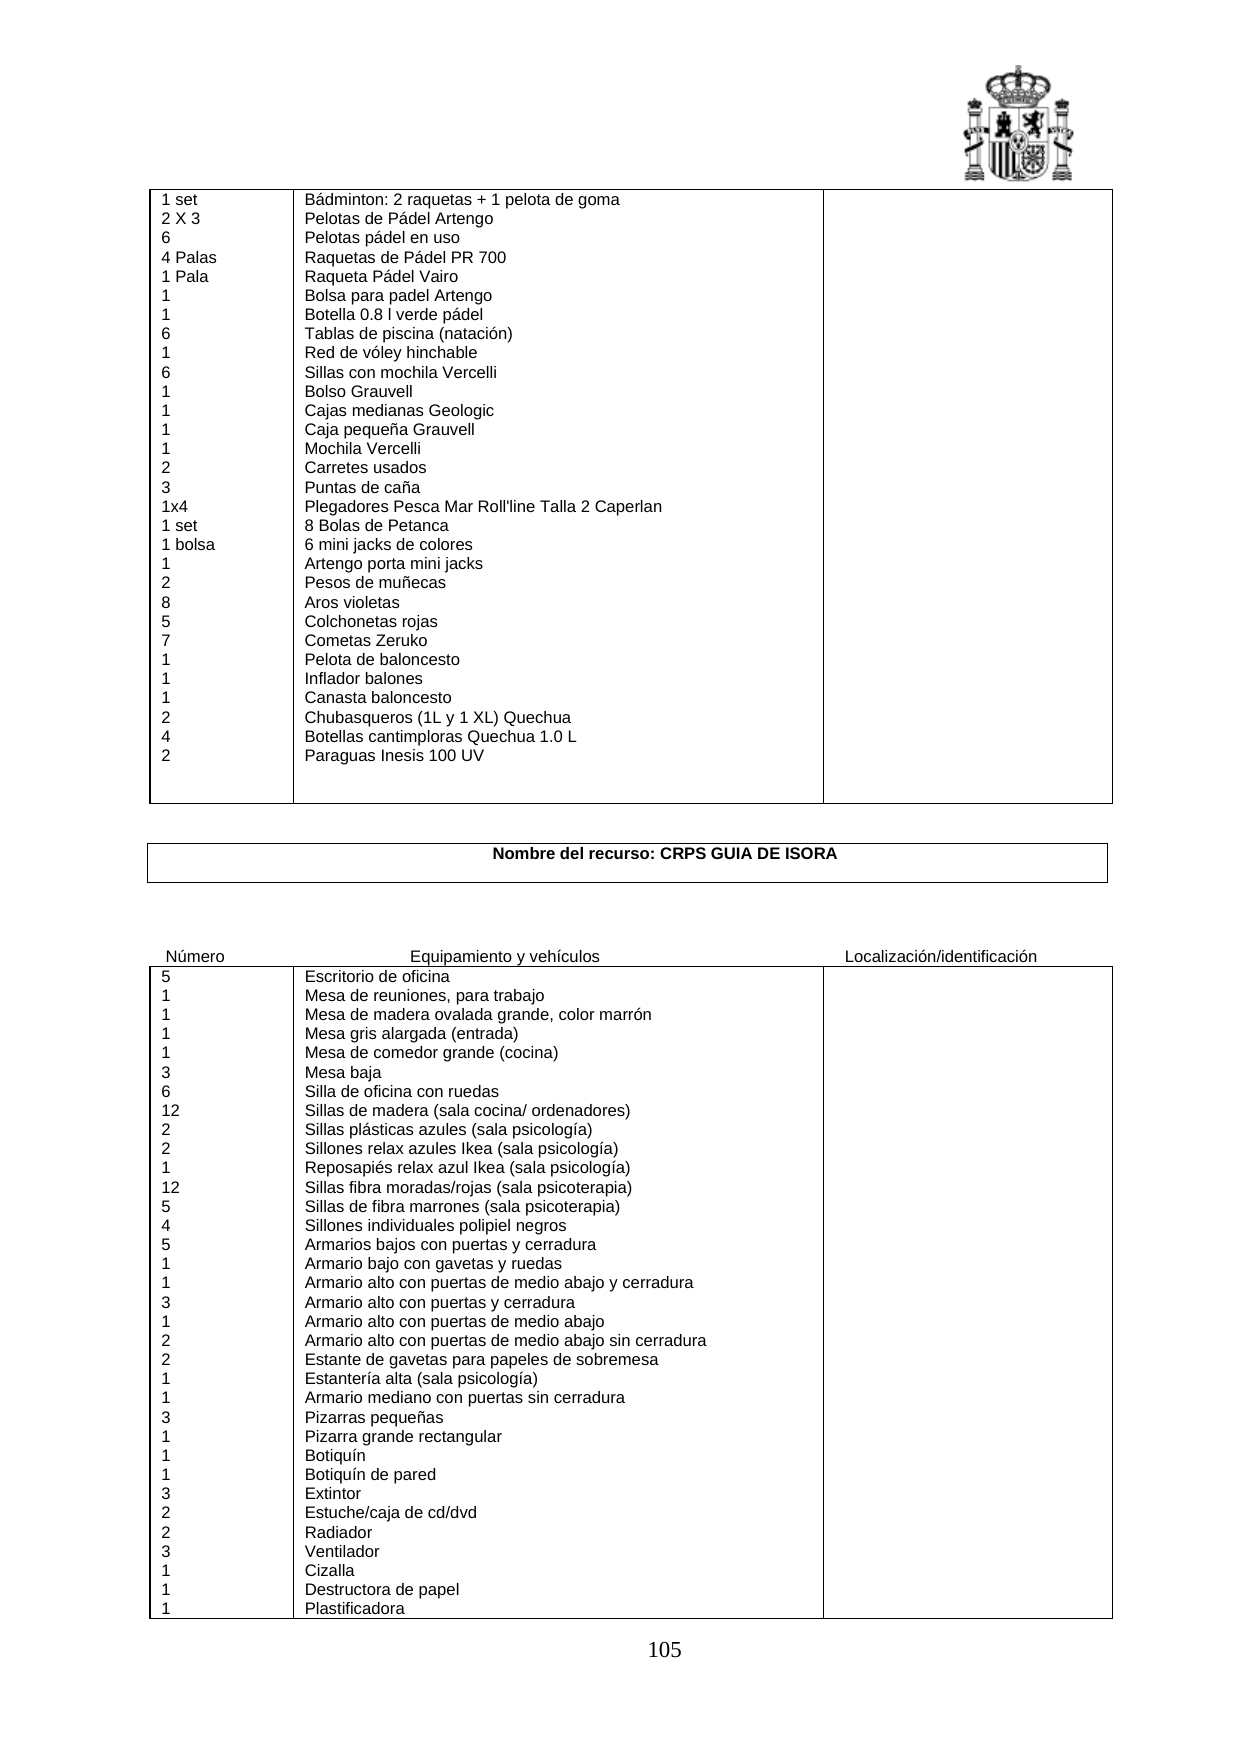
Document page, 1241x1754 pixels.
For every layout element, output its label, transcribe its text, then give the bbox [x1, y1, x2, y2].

table_cell 1 set 2 X 3 6 4 Palas 1 Pala 1 1 6 1 6 1 1 1 1 2 3 1x4 1 set 1 bolsa 1 2 8 5 7 1 1 1 2 4 2 [151, 190, 293, 803]
table_header [150, 921, 154, 966]
table_cell 5 1 1 1 1 3 6 12 2 2 1 12 5 4 5 1 1 3 1 2 2 1 1 3 1 1 1 3 2 2 3 1 1 1 [151, 967, 293, 1618]
table_header Nombre del recurso: CRPS GUIA DE ISORA [148, 844, 1107, 882]
table_header Localización/identificación [708, 921, 1116, 966]
table_cell Escritorio de oficina Mesa de reuniones, para trabajo Mesa de madera ovalada grande, color marrón Mesa gris alargada (entrada) Mesa de comedor grande (cocina) Mesa baja Silla de oficina con ruedas Sillas de madera (sala cocina/ ordenadores) Sillas plásticas azules (sala psicología) Sillones relax azules Ikea (sala psicología) Reposapiés relax azul Ikea (sala psicología) Sillas fibra moradas/rojas (sala psicoterapia) Sillas de fibra marrones (sala psicoterapia) Sillones individuales polipiel negros Armarios bajos con puertas y cerradura Armario bajo con gavetas y ruedas Armario alto con puertas de medio abajo y cerradura Armario alto con puertas y cerradura Armario alto con puertas de medio abajo Armario alto con puertas de medio abajo sin cerradura Estante de gavetas para papeles de sobremesa Estantería alta (sala psicología) Armario mediano con puertas sin cerradura Pizarras pequeñas Pizarra grande rectangular Botiquín Botiquín de pared Extintor Estuche/caja de cd/dvd Radiador Ventilador Cizalla Destructora de papel Plastificadora [294, 967, 823, 1618]
table_cell [824, 190, 1112, 803]
table_header Equipamiento y vehículos [297, 921, 708, 966]
table_cell Bádminton: 2 raquetas + 1 pelota de goma Pelotas de Pádel Artengo Pelotas pádel en uso Raquetas de Pádel PR 700 Raqueta Pádel Vairo Bolsa para padel Artengo Botella 0.8 l verde pádel Tablas de piscina (natación) Red de vóley hinchable Sillas con mochila Vercelli Bolso Grauvell Cajas medianas Geologic Caja pequeña Grauvell Mochila Vercelli Carretes usados Puntas de caña Plegadores Pesca Mar Roll'line Talla 2 Caperlan 8 Bolas de Petanca 6 mini jacks de colores Artengo porta mini jacks Pesos de muñecas Aros violetas Colchonetas rojas Cometas Zeruko Pelota de baloncesto Inflador balones Canasta baloncesto Chubasqueros (1L y 1 XL) Quechua Botellas cantimploras Quechua 1.0 L Paraguas Inesis 100 UV [294, 190, 823, 803]
table_cell [824, 967, 1112, 1618]
table_header Número [154, 921, 297, 966]
